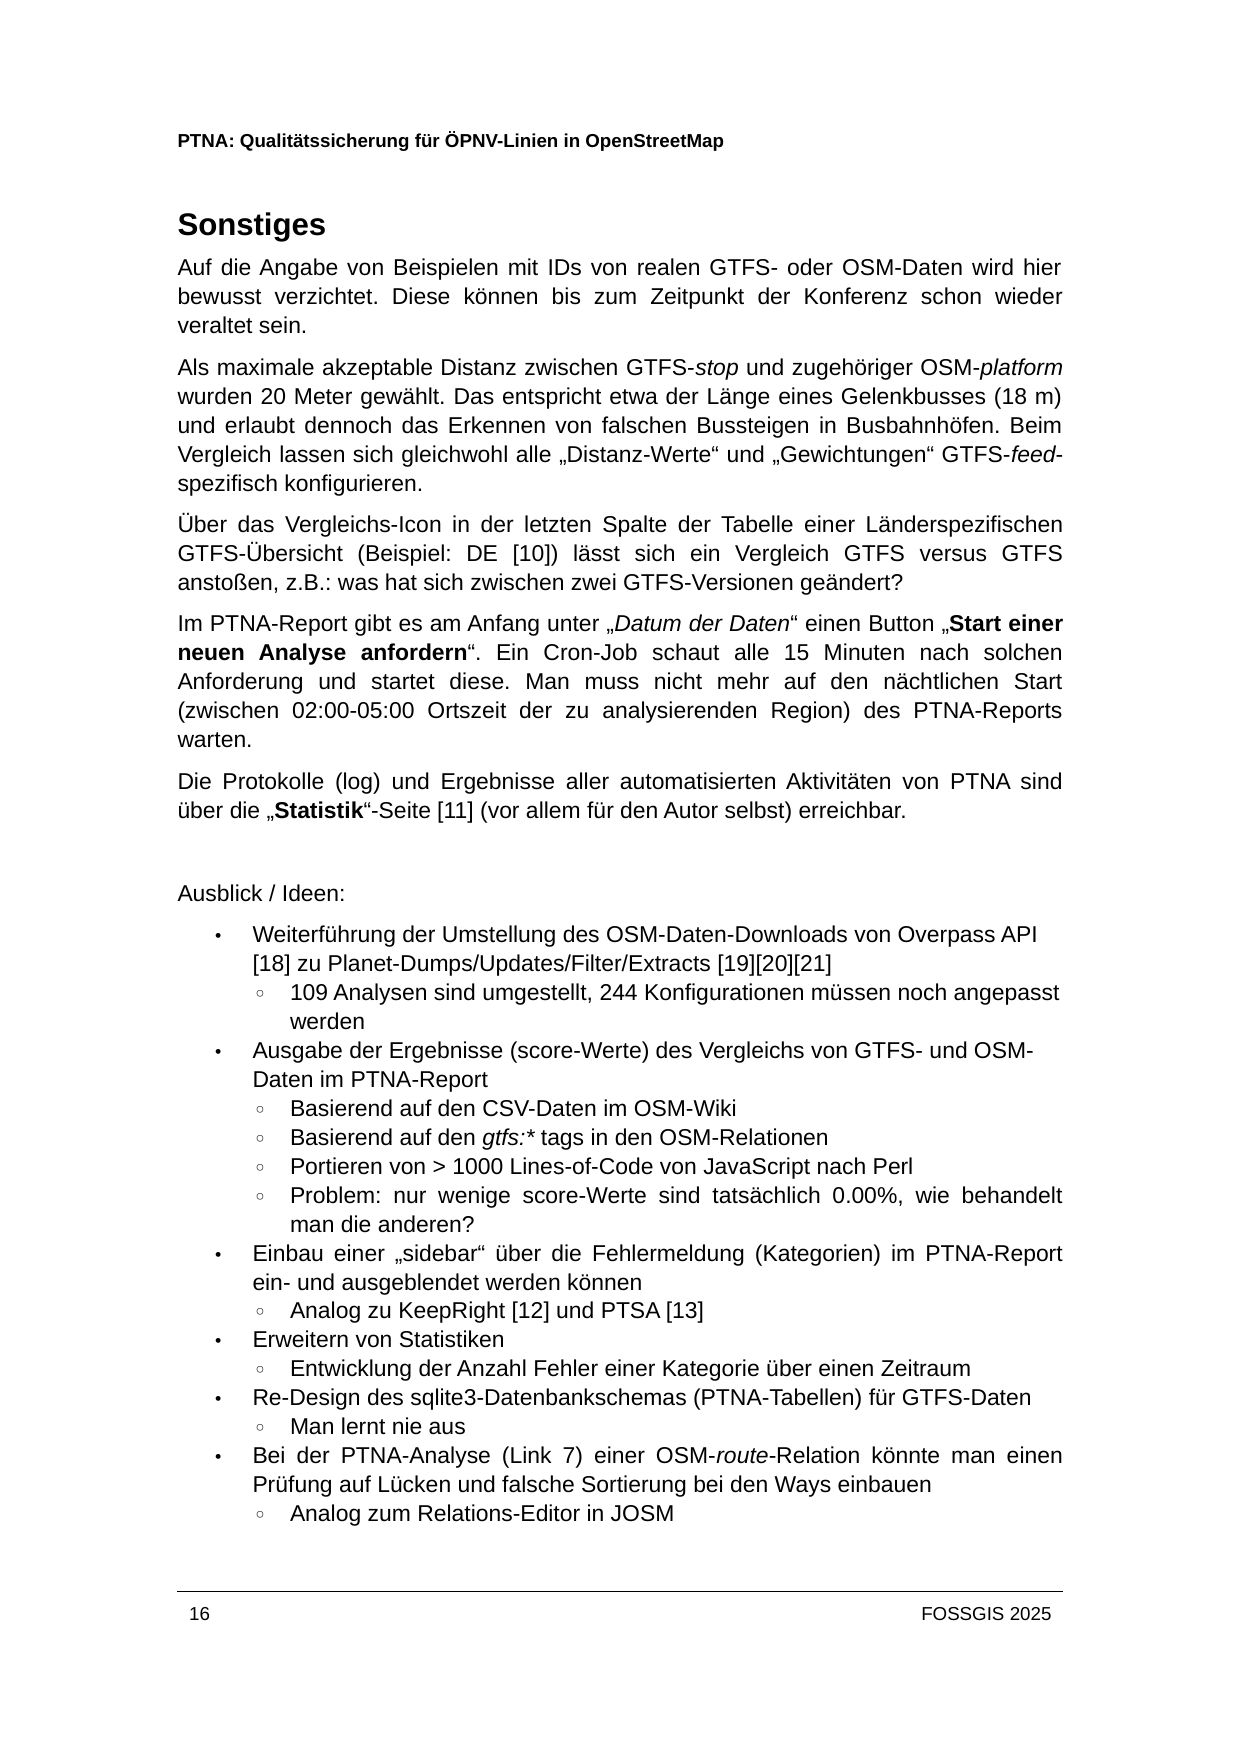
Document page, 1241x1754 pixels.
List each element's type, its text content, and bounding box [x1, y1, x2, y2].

list 109 Analysen sind umgestellt, 244 Konfigurationen müssen noch angepasst werden [252, 979, 1063, 1034]
list Analog zum Relations-Editor in JOSM [252, 1500, 1063, 1526]
list Portieren von > 1000 Lines-of-Code von JavaScript nach Perl [252, 1153, 1063, 1179]
text Auf die Angabe von Beispielen mit IDs von realen GTFS- oder OSM-Daten wird hier bewusst verzichtet. Diese können bis zum Zeitpunkt der Konferenz schon wieder veraltet sein. [177, 254, 1063, 338]
text Ausblick / Ideen: [177, 879, 1063, 906]
list Erweitern von Statistiken [215, 1326, 1063, 1353]
list Weiterführung der Umstellung des OSM-Daten-Downloads von Overpass API [18] zu Planet-Dumps/Updates/Filter/Extracts [19][20][21] [215, 921, 1063, 976]
list Re-Design des sqlite3-Datenbankschemas (PTNA-Tabellen) für GTFS-Daten [215, 1384, 1063, 1411]
text Die Protokolle (log) und Ergebnisse aller automatisierten Aktivitäten von PTNA sind über die „Statistik“-Seite [11] (vor allem für den Autor selbst) erreichbar. [177, 768, 1063, 823]
text Im PTNA-Report gibt es am Anfang unter „Datum der Daten“ einen Button „Start einer neuen Analyse anfordern“. Ein Cron-Job schaut alle 15 Minuten nach solchen Anforderung und startet diese. Man muss nicht mehr auf den nächtlichen Start (zwischen 02:00-05:00 Ortszeit der zu analysierenden Region) des PTNA-Reports warten. [177, 610, 1063, 752]
list Entwicklung der Anzahl Fehler einer Kategorie über einen Zeitraum [252, 1355, 1063, 1382]
list Basierend auf den CSV-Daten im OSM-Wiki [252, 1095, 1063, 1121]
list Ausgabe der Ergebnisse (score-Werte) des Vergleichs von GTFS- und OSM-Daten im PTNA-Report [215, 1037, 1063, 1092]
text Als maximale akzeptable Distanz zwischen GTFS-stop und zugehöriger OSM-platform wurden 20 Meter gewählt. Das entspricht etwa der Länge eines Gelenkbusses (18 m) und erlaubt dennoch das Erkennen von falschen Bussteigen in Busbahnhöfen. Beim Vergleich lassen sich gleichwohl alle „Distanz-Werte“ und „Gewichtungen“ GTFS-feed-spezifisch konfigurieren. [177, 354, 1063, 496]
list Bei der PTNA-Analyse (Link 7) einer OSM-route-Relation könnte man einen Prüfung auf Lücken und falsche Sortierung bei den Ways einbauen [215, 1442, 1063, 1497]
list Man lernt nie aus [252, 1413, 1063, 1439]
list Basierend auf den gtfs:* tags in den OSM-Relationen [252, 1124, 1063, 1150]
list Problem: nur wenige score-Werte sind tatsächlich 0.00%, wie behandelt man die anderen? [252, 1182, 1063, 1237]
list Einbau einer „sidebar“ über die Fehlermeldung (Kategorien) im PTNA-Report ein- und ausgeblendet werden können [215, 1239, 1063, 1295]
list Analog zu KeepRight [12] und PTSA [13] [252, 1297, 1063, 1324]
text Über das Vergleichs-Icon in der letzten Spalte der Tabelle einer Länderspezifischen GTFS-Übersicht (Beispiel: DE [10]) lässt sich ein Vergleich GTFS versus GTFS anstoßen, z.B.: was hat sich zwischen zwei GTFS-Versionen geändert? [177, 511, 1063, 595]
subtitle Sonstiges [177, 206, 1063, 242]
